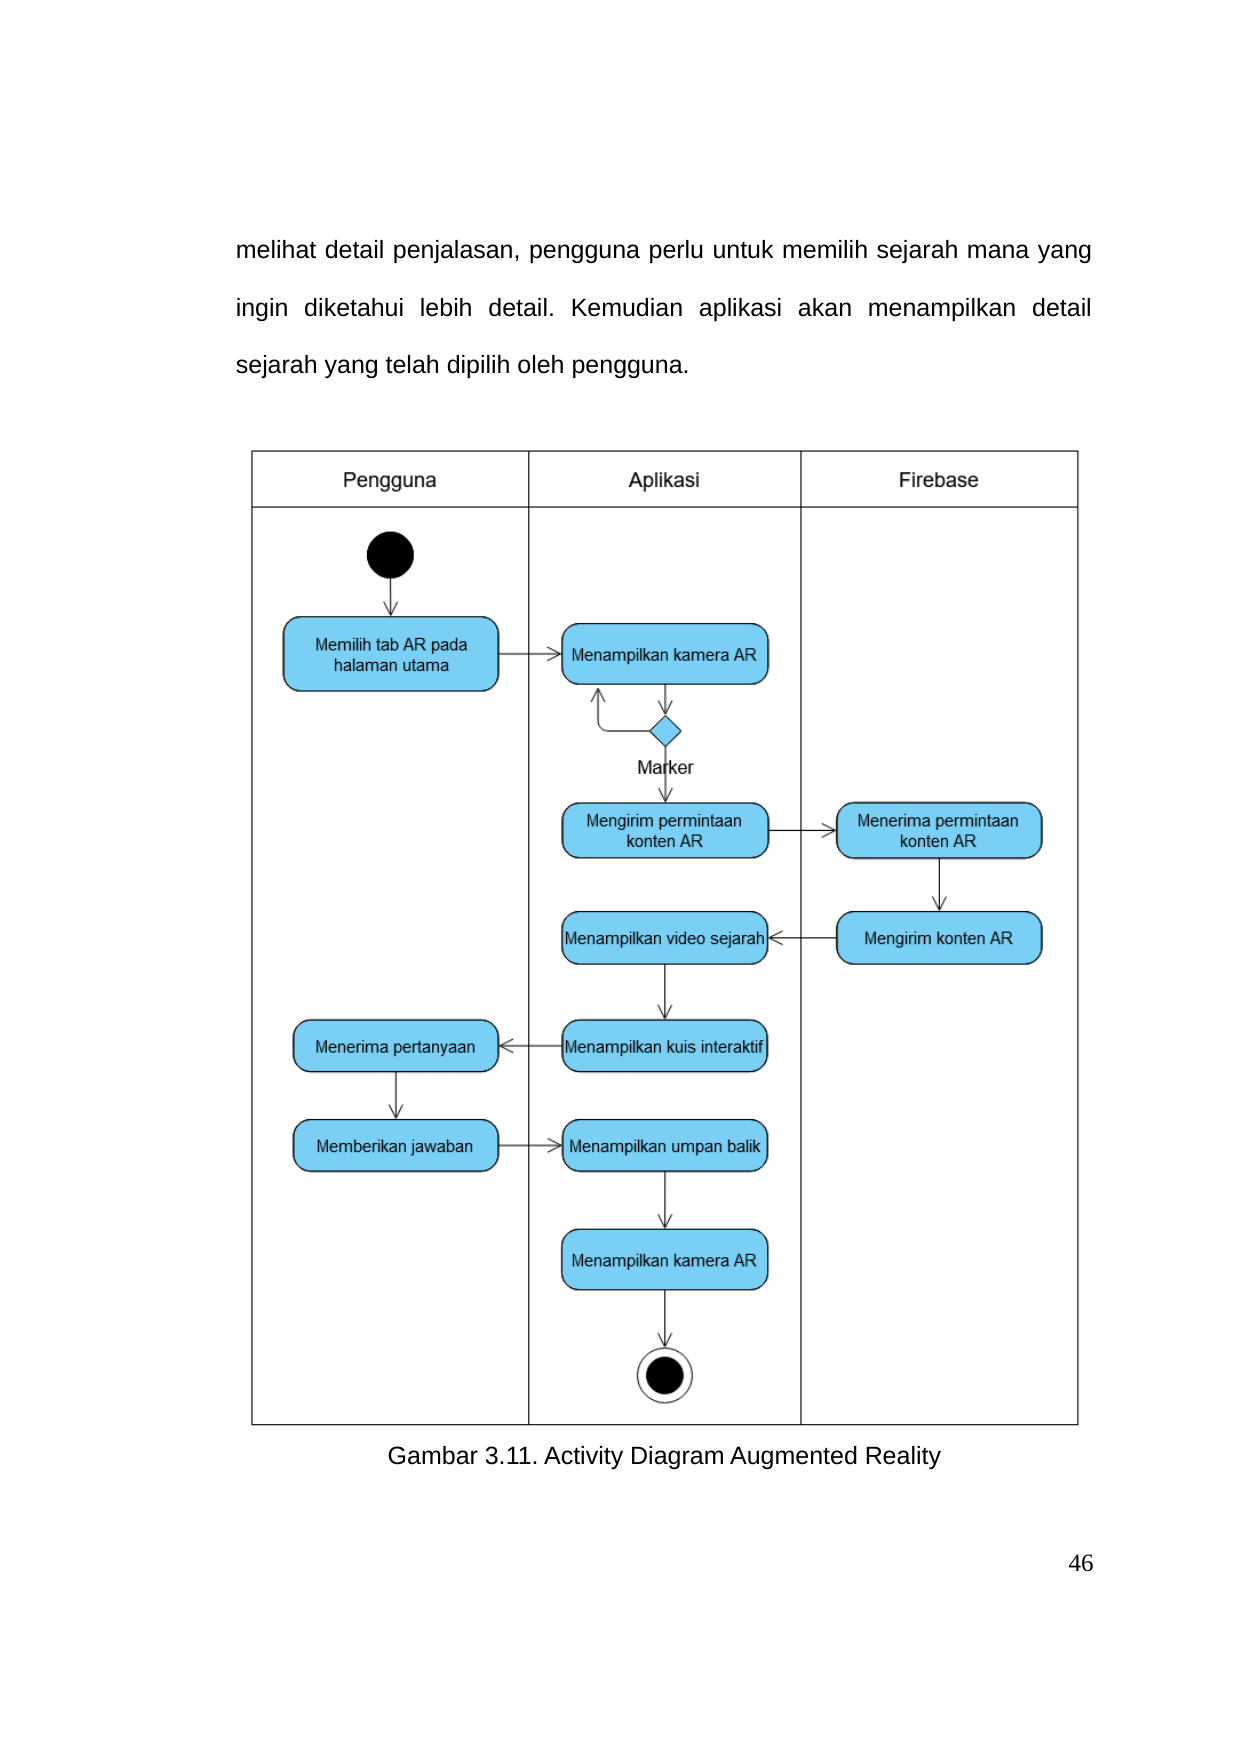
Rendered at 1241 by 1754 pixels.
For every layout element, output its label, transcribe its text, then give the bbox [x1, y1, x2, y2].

picture [235, 435, 1094, 1442]
text melihat detail penjalasan, pengguna perlu untuk memilih sejarah mana yang ingin diketahui lebih detail. Kemudian aplikasi akan menampilkan detail sejarah yang telah dipilih oleh pengguna. [236, 236, 1093, 379]
text Gambar 3.11. Activity Diagram Augmented Reality [236, 1442, 1093, 1470]
